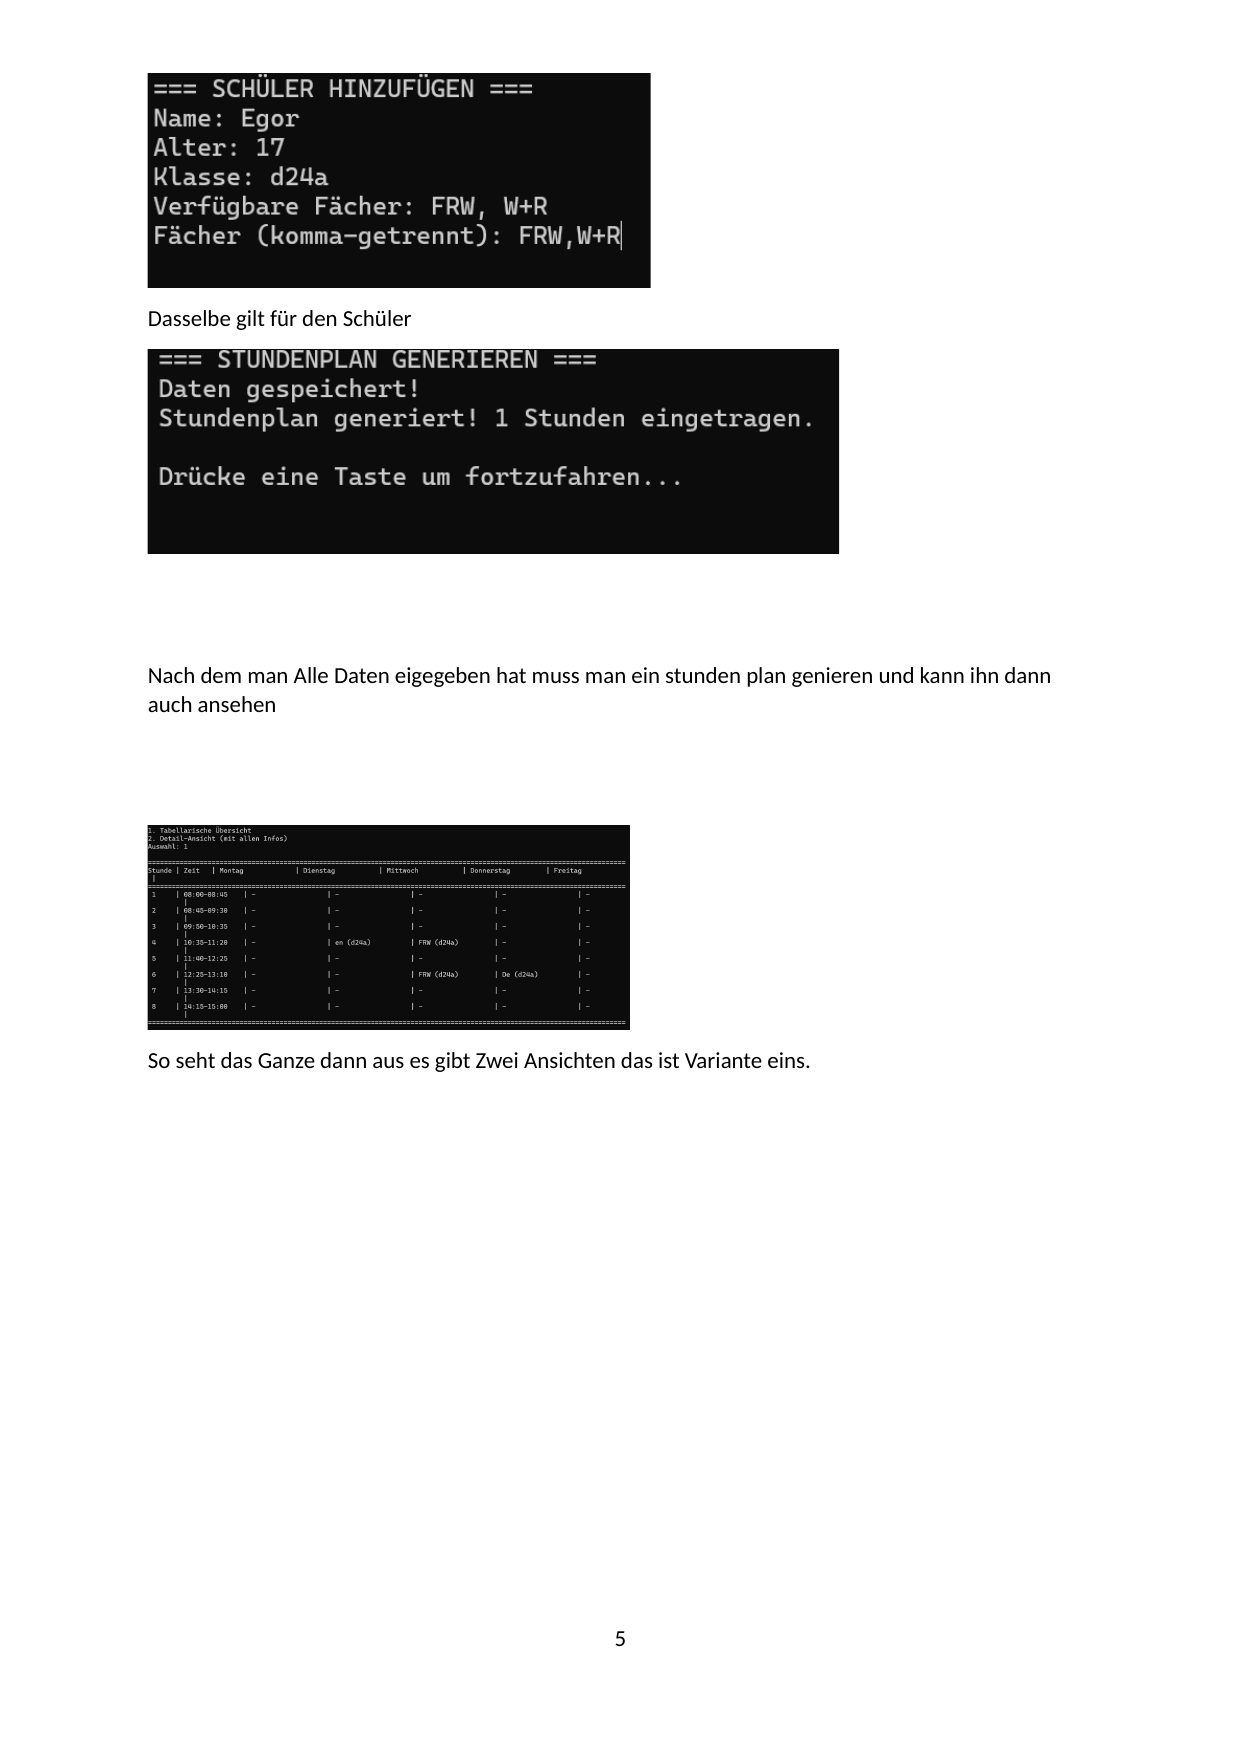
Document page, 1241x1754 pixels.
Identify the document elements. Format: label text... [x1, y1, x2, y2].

text Dasselbe gilt für den Schüler [148, 304, 1093, 332]
text So seht das Ganze dann aus es gibt Zwei Ansichten das ist Variante eins. [148, 1047, 1093, 1074]
text Nach dem man Alle Daten eigegeben hat muss man ein stunden plan genieren und kann ihn dann auch ansehen [148, 661, 1093, 718]
